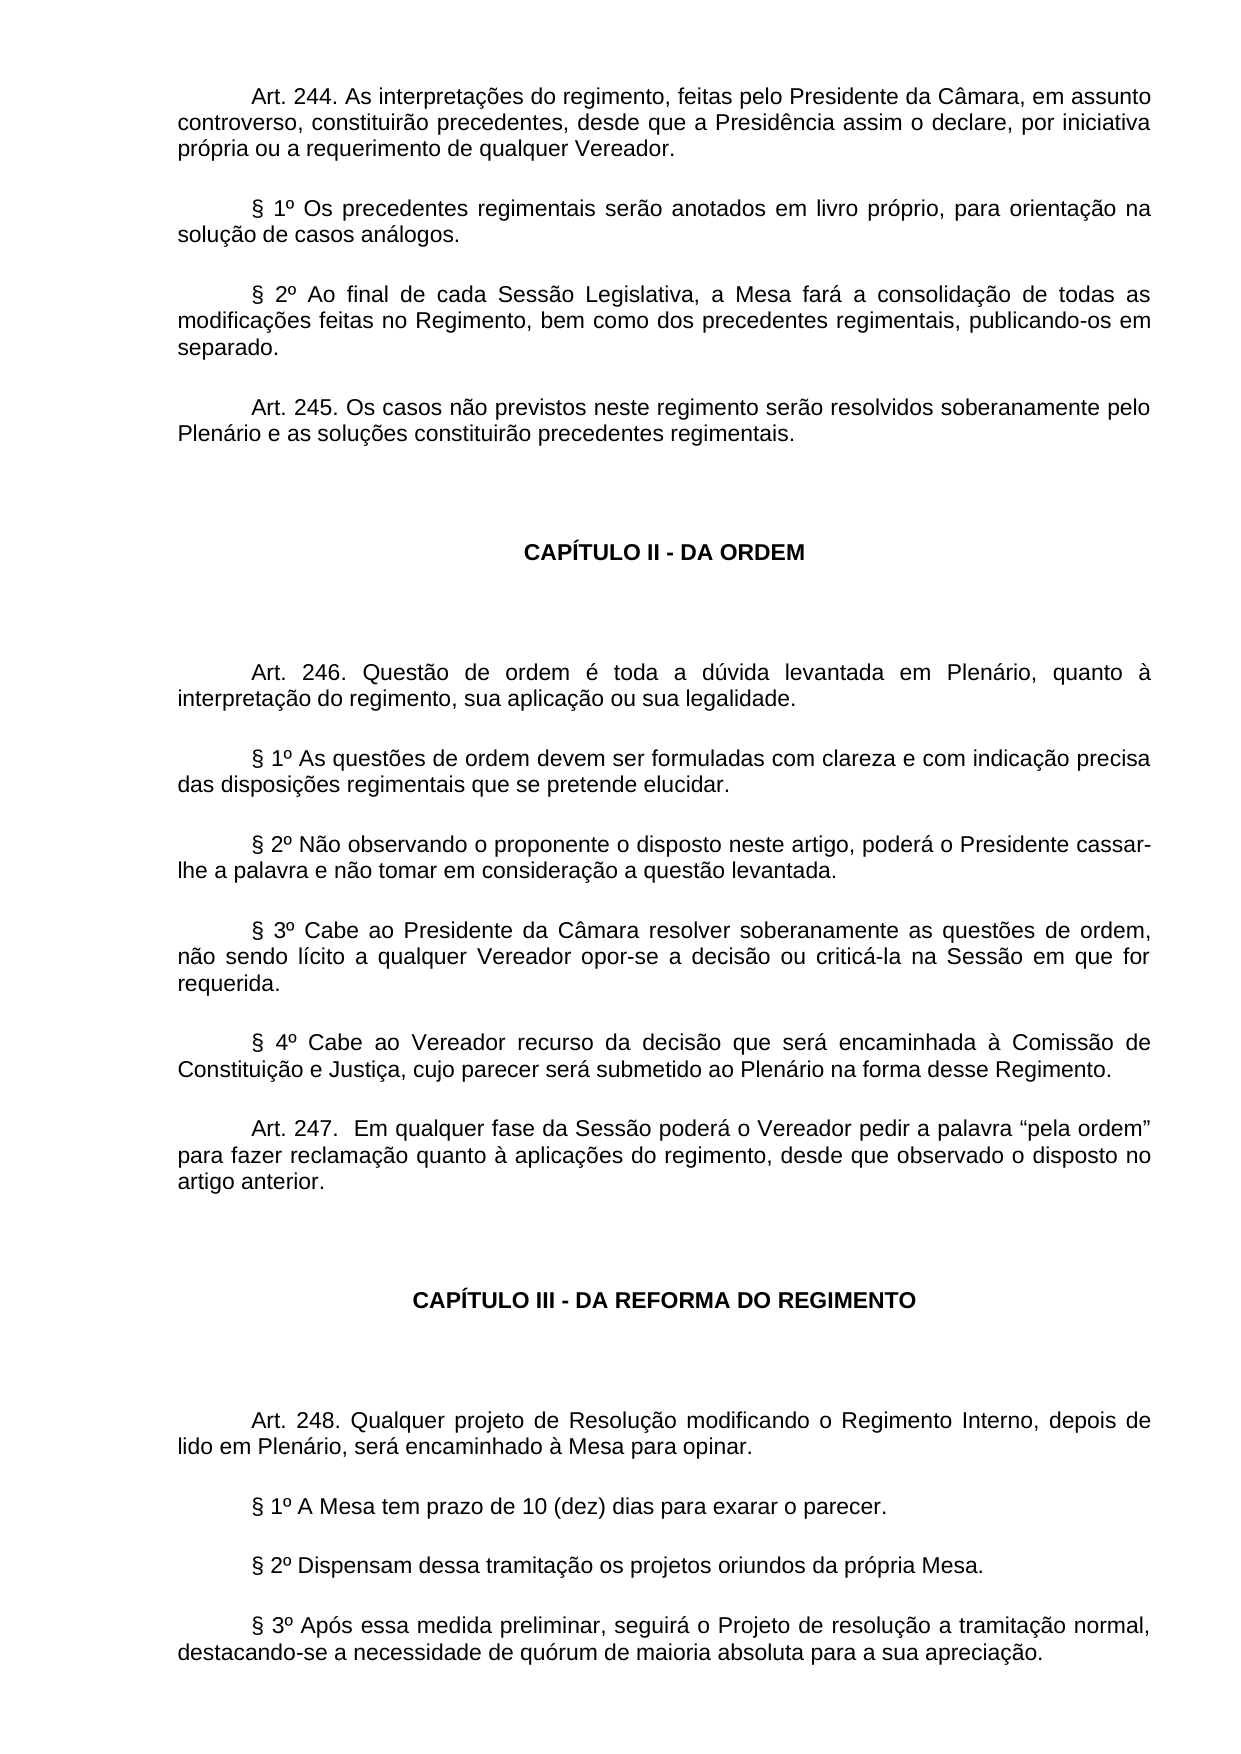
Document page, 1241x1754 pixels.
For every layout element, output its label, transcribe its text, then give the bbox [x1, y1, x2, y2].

subtitle § 2º Não observando o proponente o disposto neste artigo, poderá o Presidente cassar-lhe a palavra e não tomar em consideração a questão levantada. [177, 831, 1152, 883]
subtitle § 3º Cabe ao Presidente da Câmara resolver soberanamente as questões de ordem, não sendo lícito a qualquer Vereador opor-se a decisão ou criticá-la na Sessão em que for requerida. [177, 917, 1152, 996]
subtitle Art. 246. Questão de ordem é toda a dúvida levantada em Plenário, quanto à interpretação do regimento, sua aplicação ou sua legalidade. [177, 659, 1152, 711]
subtitle § 1º Os precedentes regimentais serão anotados em livro próprio, para orientação na solução de casos análogos. [177, 195, 1152, 248]
subtitle § 2º Dispensam dessa tramitação os projetos oriundos da própria Mesa. [177, 1552, 1152, 1579]
subtitle § 1º As questões de ordem devem ser formuladas com clareza e com indicação precisa das disposições regimentais que se pretende elucidar. [177, 745, 1152, 797]
subtitle CAPÍTULO III - DA REFORMA DO REGIMENTO [177, 1287, 1152, 1314]
subtitle § 4º Cabe ao Vereador recurso da decisão que será encaminhada à Comissão de Constituição e Justiça, cujo parecer será submetido ao Plenário na forma desse Regimento. [177, 1029, 1152, 1082]
subtitle Art. 248. Qualquer projeto de Resolução modificando o Regimento Interno, depois de lido em Plenário, será encaminhado à Mesa para opinar. [177, 1407, 1152, 1459]
subtitle § 2º Ao final de cada Sessão Legislativa, a Mesa fará a consolidação de todas as modificações feitas no Regimento, bem como dos precedentes regimentais, publicando-os em separado. [177, 281, 1152, 360]
subtitle § 3º Após essa medida preliminar, seguirá o Projeto de resolução a tramitação normal, destacando-se a necessidade de quórum de maioria absoluta para a sua apreciação. [177, 1612, 1152, 1665]
subtitle Art. 247. Em qualquer fase da Sessão poderá o Vereador pedir a palavra “pela ordem” para fazer reclamação quanto à aplicações do regimento, desde que observado o disposto no artigo anterior. [177, 1115, 1152, 1194]
subtitle Art. 245. Os casos não previstos neste regimento serão resolvidos soberanamente pelo Plenário e as soluções constituirão precedentes regimentais. [177, 393, 1152, 446]
subtitle § 1º A Mesa tem prazo de 10 (dez) dias para exarar o parecer. [177, 1493, 1152, 1519]
subtitle CAPÍTULO II - DA ORDEM [177, 539, 1152, 566]
subtitle Art. 244. As interpretações do regimento, feitas pelo Presidente da Câmara, em assunto controverso, constituirão precedentes, desde que a Presidência assim o declare, por iniciativa própria ou a requerimento de qualquer Vereador. [177, 83, 1152, 162]
